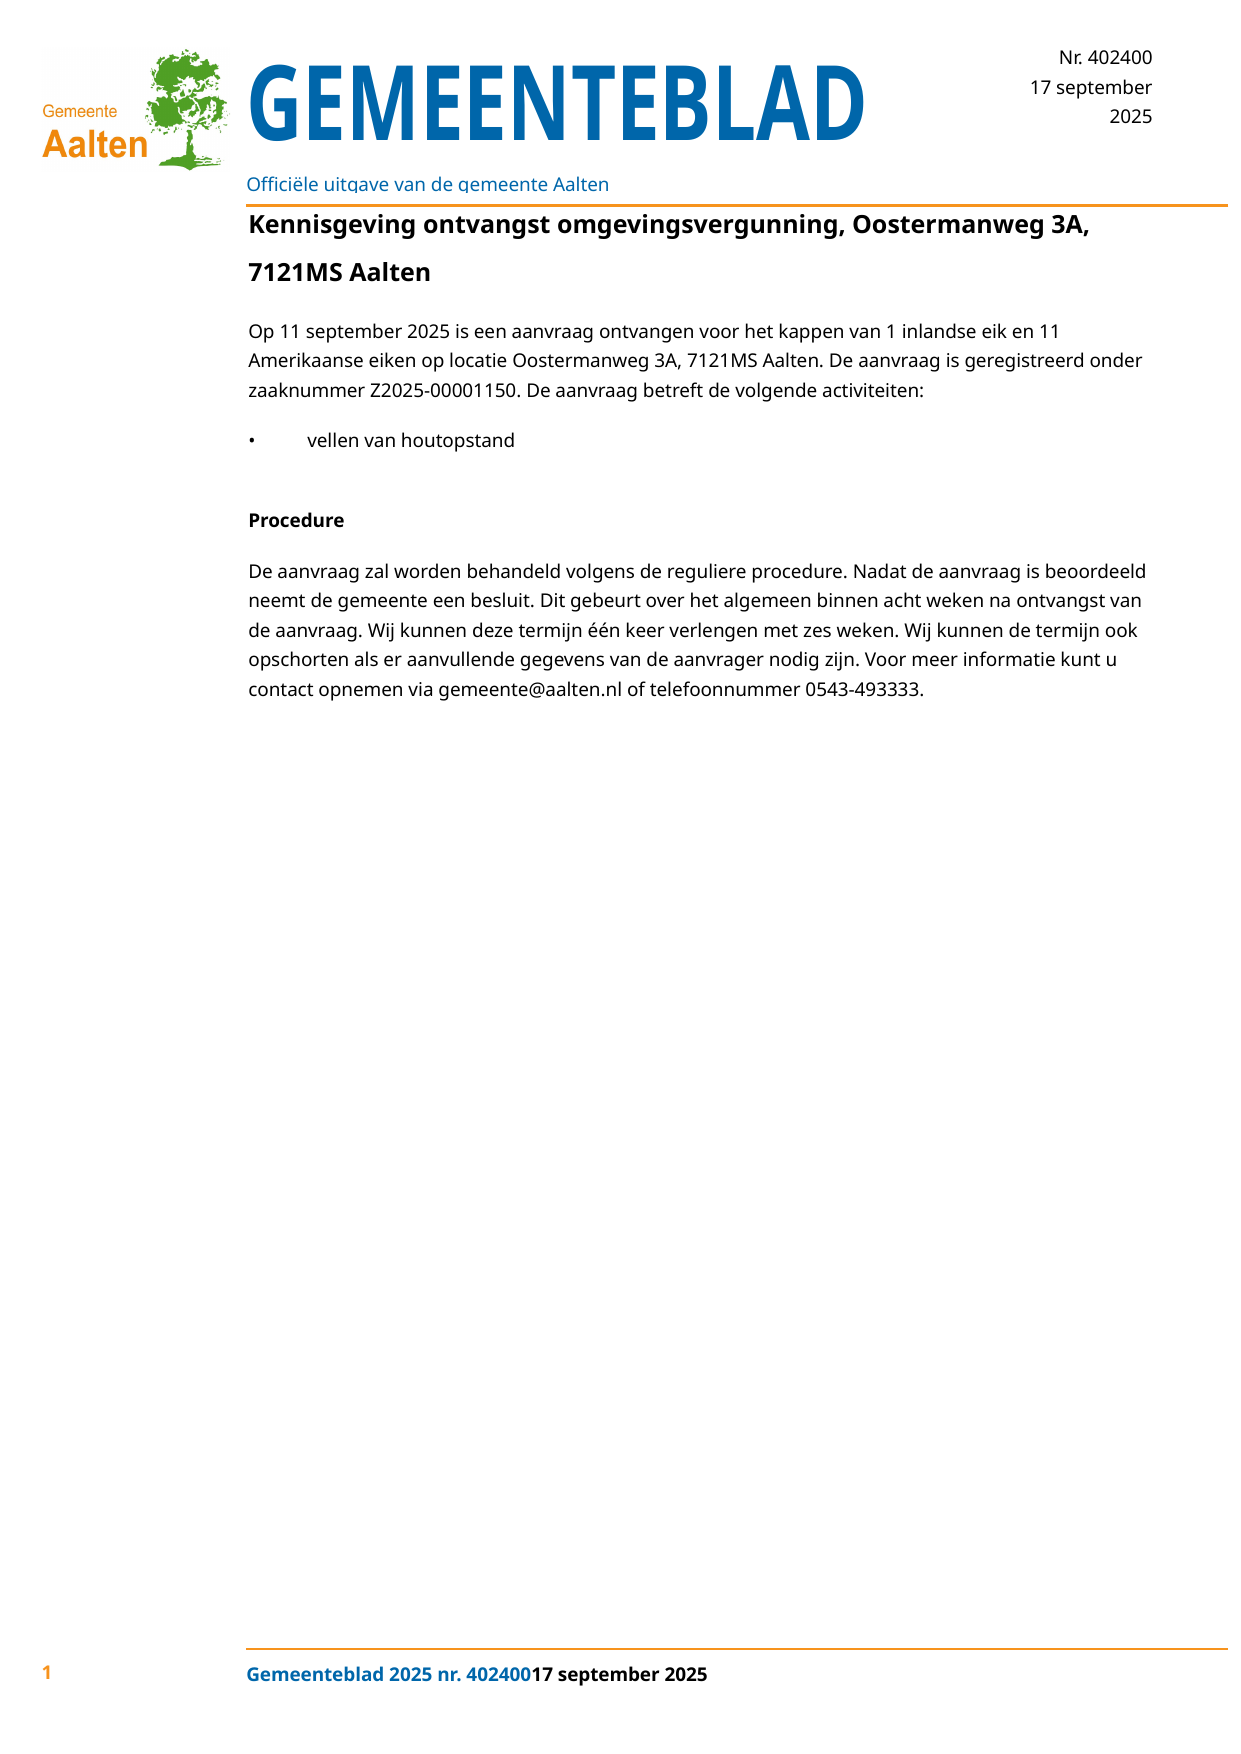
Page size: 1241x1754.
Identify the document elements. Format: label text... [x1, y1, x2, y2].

list vellen van houtopstand [248, 427, 1152, 453]
text Kennisgeving ontvangst omgevingsvergunning, Oostermanweg 3A, 7121MS Aalten [248, 207, 1152, 288]
text Op 11 september 2025 is een aanvraag ontvangen voor het kappen van 1 inlandse eik en 11 Amerikaanse eiken op locatie Oostermanweg 3A, 7121MS Aalten. De aanvraag is geregistreerd onder zaaknummer Z2025-00001150. De aanvraag betreft de volgende activiteiten: [248, 318, 1152, 403]
text Procedure [248, 507, 1152, 533]
picture [41, 47, 231, 172]
text De aanvraag zal worden behandeld volgens de reguliere procedure. Nadat de aanvraag is beoordeeld neemt de gemeente een besluit. Dit gebeurt over het algemeen binnen acht weken na ontvangst van de aanvraag. Wij kunnen deze termijn één keer verlengen met zes weken. Wij kunnen de termijn ook opschorten als er aanvullende gegevens van de aanvrager nodig zijn. Voor meer informatie kunt u contact opnemen via gemeente@aalten.nl of telefoonnummer 0543-493333. [248, 558, 1152, 702]
